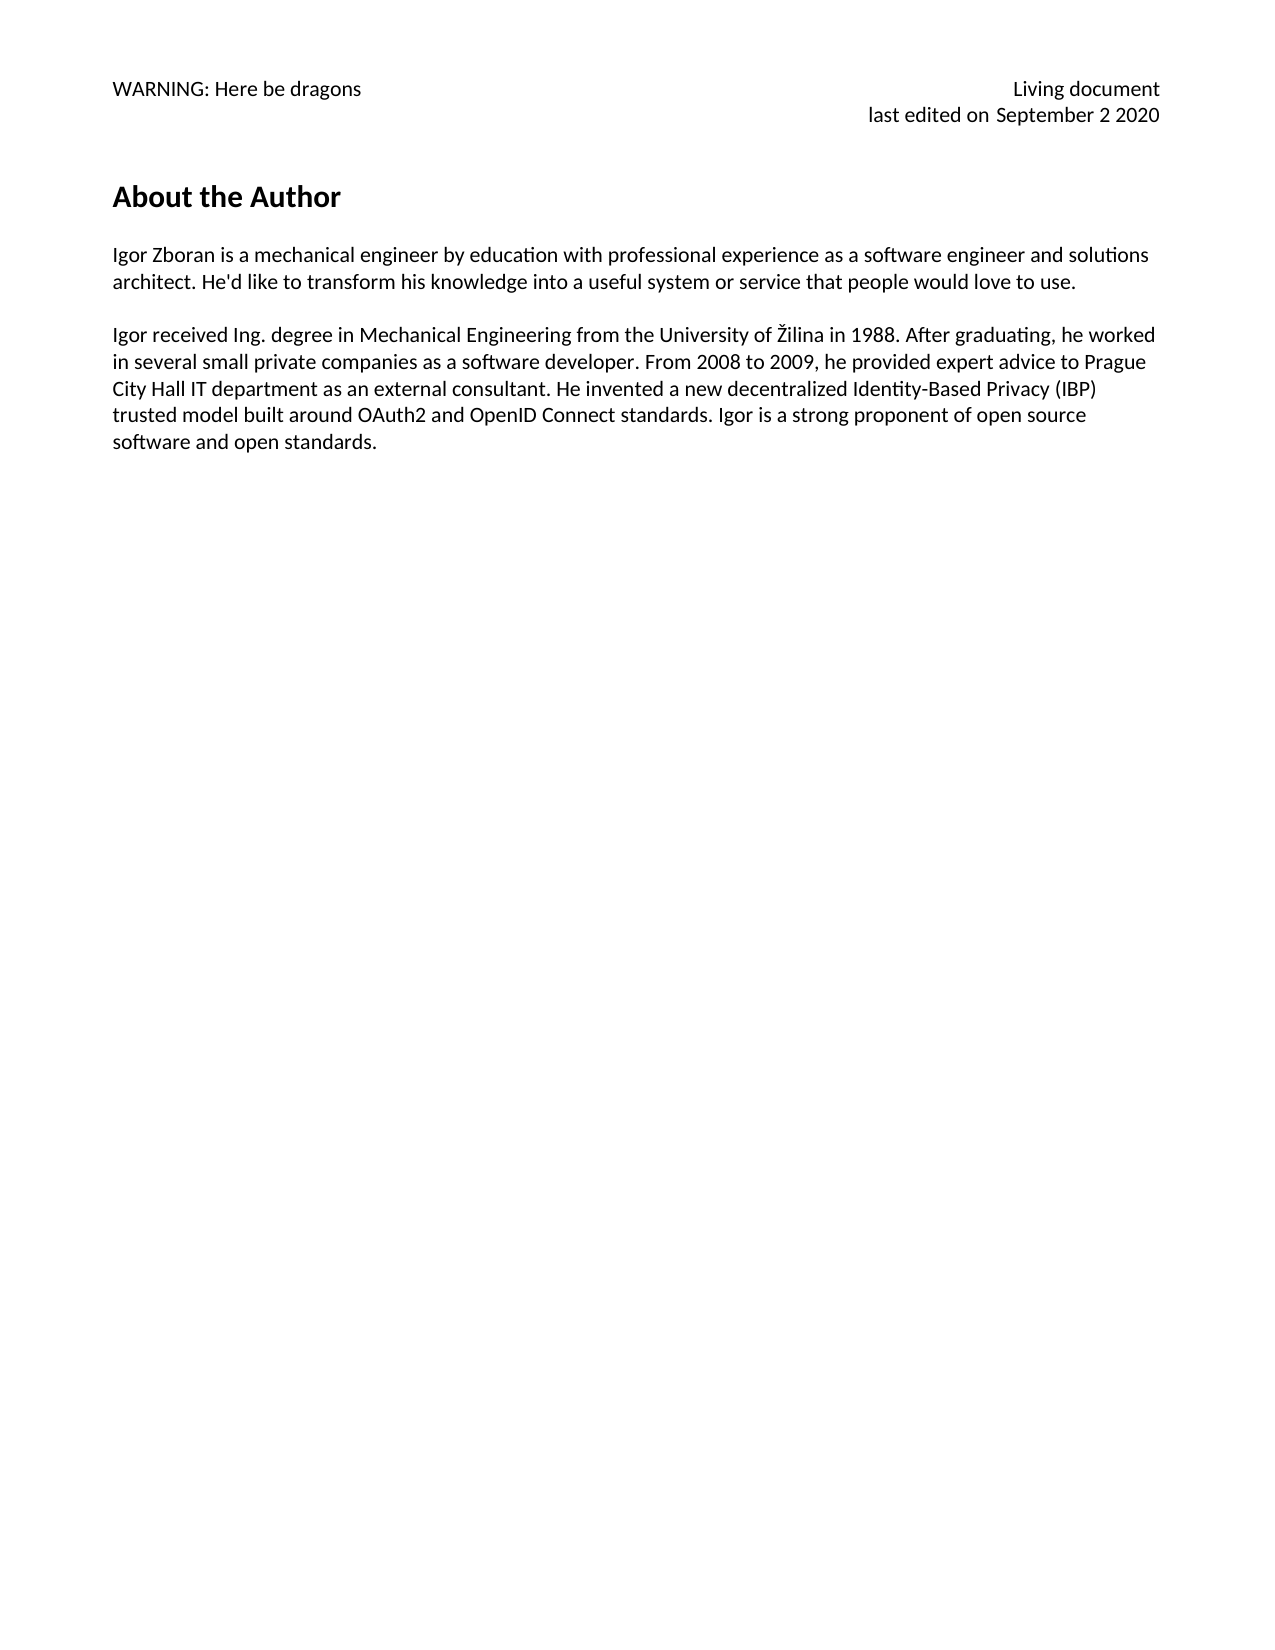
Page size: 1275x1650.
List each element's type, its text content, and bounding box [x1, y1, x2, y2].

text Igor Zboran is a mechanical engineer by education with professional experience as a software engineer and solutions architect. He'd like to transform his knowledge into a useful system or service that people would love to use. [112, 241, 1162, 295]
text About the Author [112, 177, 1162, 215]
text Igor received Ing. degree in Mechanical Engineering from the University of Žilina in 1988. After graduating, he worked in several small private companies as a software developer. From 2008 to 2009, he provided expert advice to Prague City Hall IT department as an external consultant. He invented a new decentralized Identity-Based Privacy (IBP) trusted model built around OAuth2 and OpenID Connect standards. Igor is a strong proponent of open source software and open standards. [112, 321, 1162, 455]
